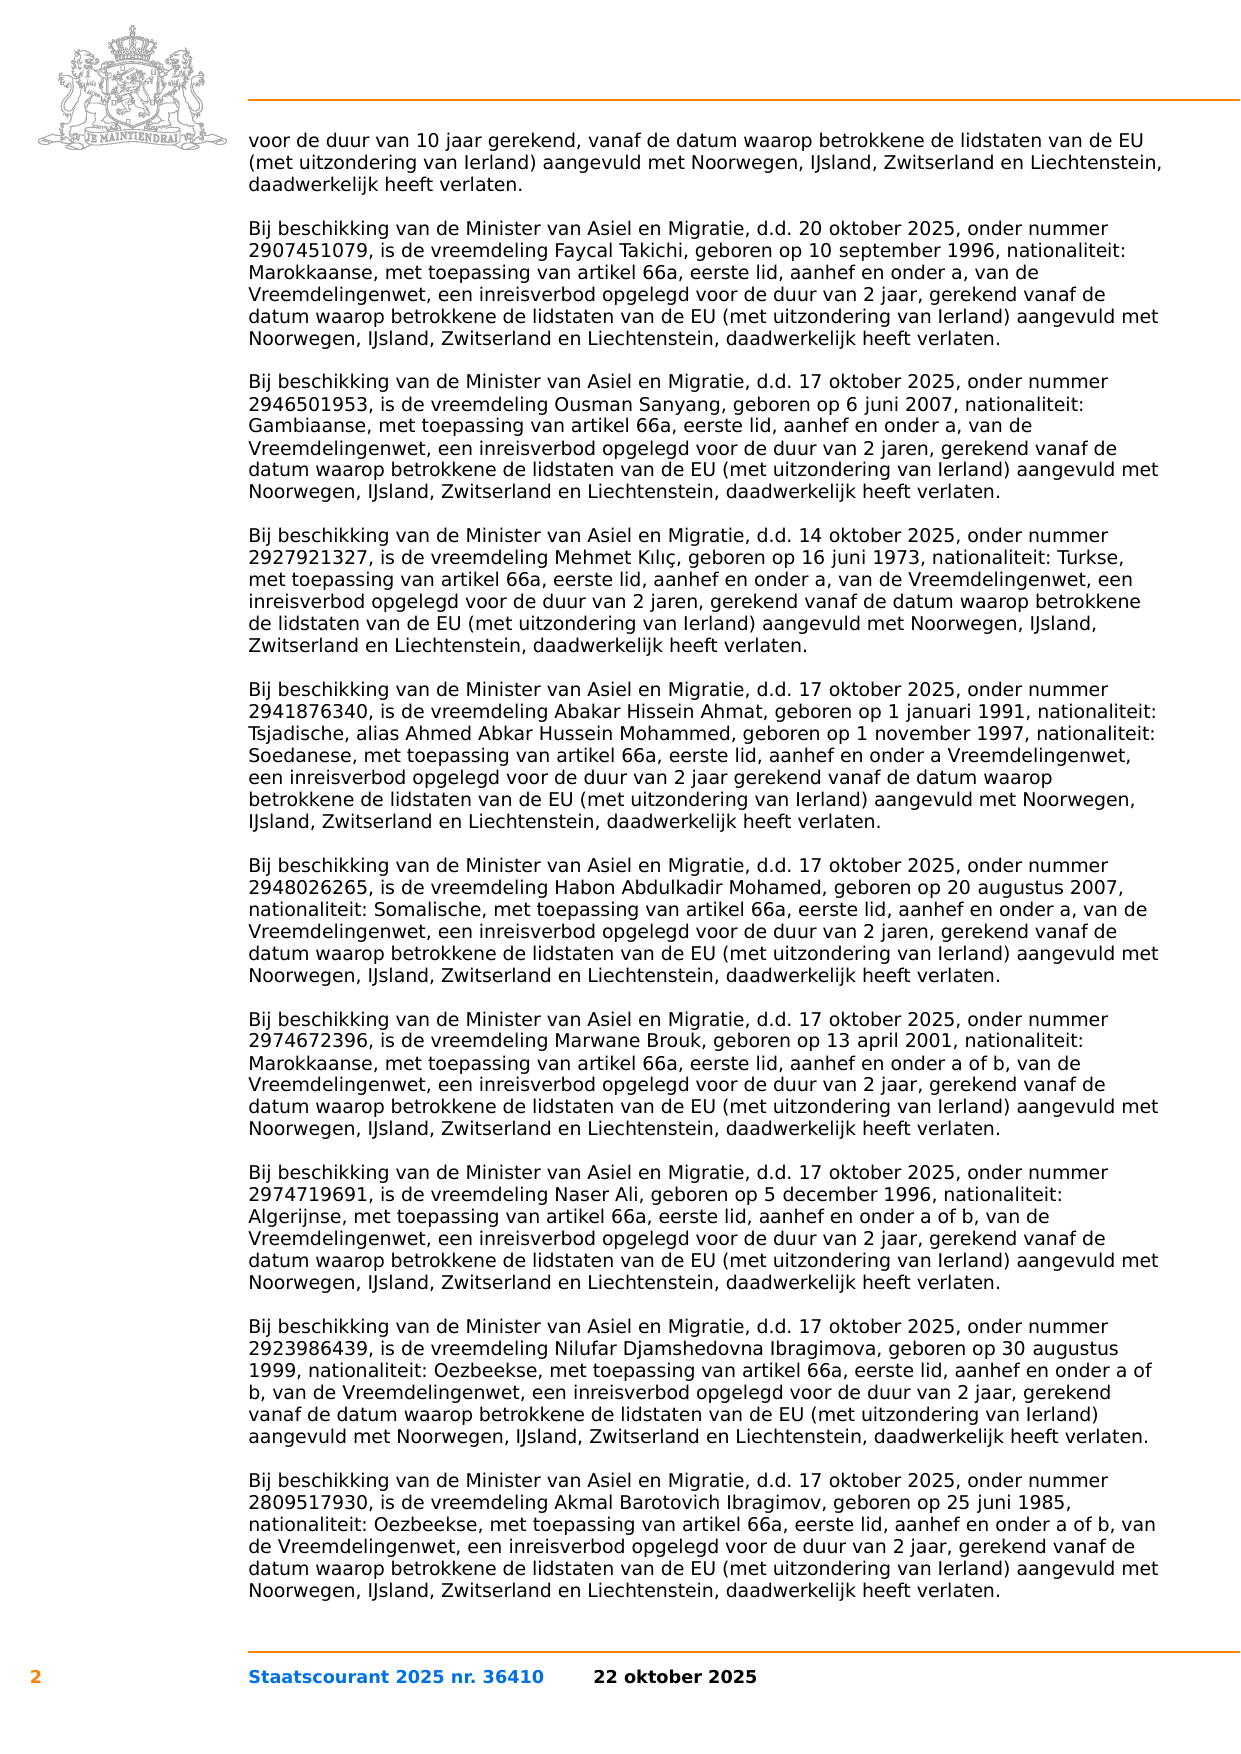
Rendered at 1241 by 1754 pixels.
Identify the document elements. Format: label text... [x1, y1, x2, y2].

text Bij beschikking van de Minister van Asiel en Migratie, d.d. 20 oktober 2025, onder nummer 2907451079, is de vreemdeling Faycal Takichi, geboren op 10 september 1996, nationaliteit: Marokkaanse, met toepassing van artikel 66a, eerste lid, aanhef en onder a, van de Vreemdelingenwet, een inreisverbod opgelegd voor de duur van 2 jaar, gerekend vanaf de datum waarop betrokkene de lidstaten van de EU (met uitzondering van Ierland) aangevuld met Noorwegen, IJsland, Zwitserland en Liechtenstein, daadwerkelijk heeft verlaten. [248, 218, 1163, 349]
text Bij beschikking van de Minister van Asiel en Migratie, d.d. 17 oktober 2025, onder nummer 2974672396, is de vreemdeling Marwane Brouk, geboren op 13 april 2001, nationaliteit: Marokkaanse, met toepassing van artikel 66a, eerste lid, aanhef en onder a of b, van de Vreemdelingenwet, een inreisverbod opgelegd voor de duur van 2 jaar, gerekend vanaf de datum waarop betrokkene de lidstaten van de EU (met uitzondering van Ierland) aangevuld met Noorwegen, IJsland, Zwitserland en Liechtenstein, daadwerkelijk heeft verlaten. [248, 1008, 1163, 1140]
text Bij beschikking van de Minister van Asiel en Migratie, d.d. 17 oktober 2025, onder nummer 2948026265, is de vreemdeling Habon Abdulkadir Mohamed, geboren op 20 augustus 2007, nationaliteit: Somalische, met toepassing van artikel 66a, eerste lid, aanhef en onder a, van de Vreemdelingenwet, een inreisverbod opgelegd voor de duur van 2 jaren, gerekend vanaf de datum waarop betrokkene de lidstaten van de EU (met uitzondering van Ierland) aangevuld met Noorwegen, IJsland, Zwitserland en Liechtenstein, daadwerkelijk heeft verlaten. [248, 855, 1163, 987]
picture [38, 25, 227, 150]
text Bij beschikking van de Minister van Asiel en Migratie, d.d. 14 oktober 2025, onder nummer 2927921327, is de vreemdeling Mehmet Kılıç, geboren op 16 juni 1973, nationaliteit: Turkse, met toepassing van artikel 66a, eerste lid, aanhef en onder a, van de Vreemdelingenwet, een inreisverbod opgelegd voor de duur van 2 jaren, gerekend vanaf de datum waarop betrokkene de lidstaten van de EU (met uitzondering van Ierland) aangevuld met Noorwegen, IJsland, Zwitserland en Liechtenstein, daadwerkelijk heeft verlaten. [248, 525, 1163, 657]
text Bij beschikking van de Minister van Asiel en Migratie, d.d. 17 oktober 2025, onder nummer 2809517930, is de vreemdeling Akmal Barotovich Ibragimov, geboren op 25 juni 1985, nationaliteit: Oezbeekse, met toepassing van artikel 66a, eerste lid, aanhef en onder a of b, van de Vreemdelingenwet, een inreisverbod opgelegd voor de duur van 2 jaar, gerekend vanaf de datum waarop betrokkene de lidstaten van de EU (met uitzondering van Ierland) aangevuld met Noorwegen, IJsland, Zwitserland en Liechtenstein, daadwerkelijk heeft verlaten. [248, 1470, 1163, 1602]
text Bij beschikking van de Minister van Asiel en Migratie, d.d. 17 oktober 2025, onder nummer 2946501953, is de vreemdeling Ousman Sanyang, geboren op 6 juni 2007, nationaliteit: Gambiaanse, met toepassing van artikel 66a, eerste lid, aanhef en onder a, van de Vreemdelingenwet, een inreisverbod opgelegd voor de duur van 2 jaren, gerekend vanaf de datum waarop betrokkene de lidstaten van de EU (met uitzondering van Ierland) aangevuld met Noorwegen, IJsland, Zwitserland en Liechtenstein, daadwerkelijk heeft verlaten. [248, 371, 1163, 503]
text Bij beschikking van de Minister van Asiel en Migratie, d.d. 17 oktober 2025, onder nummer 2923986439, is de vreemdeling Nilufar Djamshedovna Ibragimova, geboren op 30 augustus 1999, nationaliteit: Oezbeekse, met toepassing van artikel 66a, eerste lid, aanhef en onder a of b, van de Vreemdelingenwet, een inreisverbod opgelegd voor de duur van 2 jaar, gerekend vanaf de datum waarop betrokkene de lidstaten van de EU (met uitzondering van Ierland) aangevuld met Noorwegen, IJsland, Zwitserland en Liechtenstein, daadwerkelijk heeft verlaten. [248, 1316, 1163, 1448]
text Bij beschikking van de Minister van Asiel en Migratie, d.d. 17 oktober 2025, onder nummer 2974719691, is de vreemdeling Naser Ali, geboren op 5 december 1996, nationaliteit: Algerijnse, met toepassing van artikel 66a, eerste lid, aanhef en onder a of b, van de Vreemdelingenwet, een inreisverbod opgelegd voor de duur van 2 jaar, gerekend vanaf de datum waarop betrokkene de lidstaten van de EU (met uitzondering van Ierland) aangevuld met Noorwegen, IJsland, Zwitserland en Liechtenstein, daadwerkelijk heeft verlaten. [248, 1162, 1163, 1294]
text voor de duur van 10 jaar gerekend, vanaf de datum waarop betrokkene de lidstaten van de EU (met uitzondering van Ierland) aangevuld met Noorwegen, IJsland, Zwitserland en Liechtenstein, daadwerkelijk heeft verlaten. [248, 130, 1163, 196]
text Bij beschikking van de Minister van Asiel en Migratie, d.d. 17 oktober 2025, onder nummer 2941876340, is de vreemdeling Abakar Hissein Ahmat, geboren op 1 januari 1991, nationaliteit: Tsjadische, alias Ahmed Abkar Hussein Mohammed, geboren op 1 november 1997, nationaliteit: Soedanese, met toepassing van artikel 66a, eerste lid, aanhef en onder a Vreemdelingenwet, een inreisverbod opgelegd voor de duur van 2 jaar gerekend vanaf de datum waarop betrokkene de lidstaten van de EU (met uitzondering van Ierland) aangevuld met Noorwegen, IJsland, Zwitserland en Liechtenstein, daadwerkelijk heeft verlaten. [248, 679, 1163, 833]
